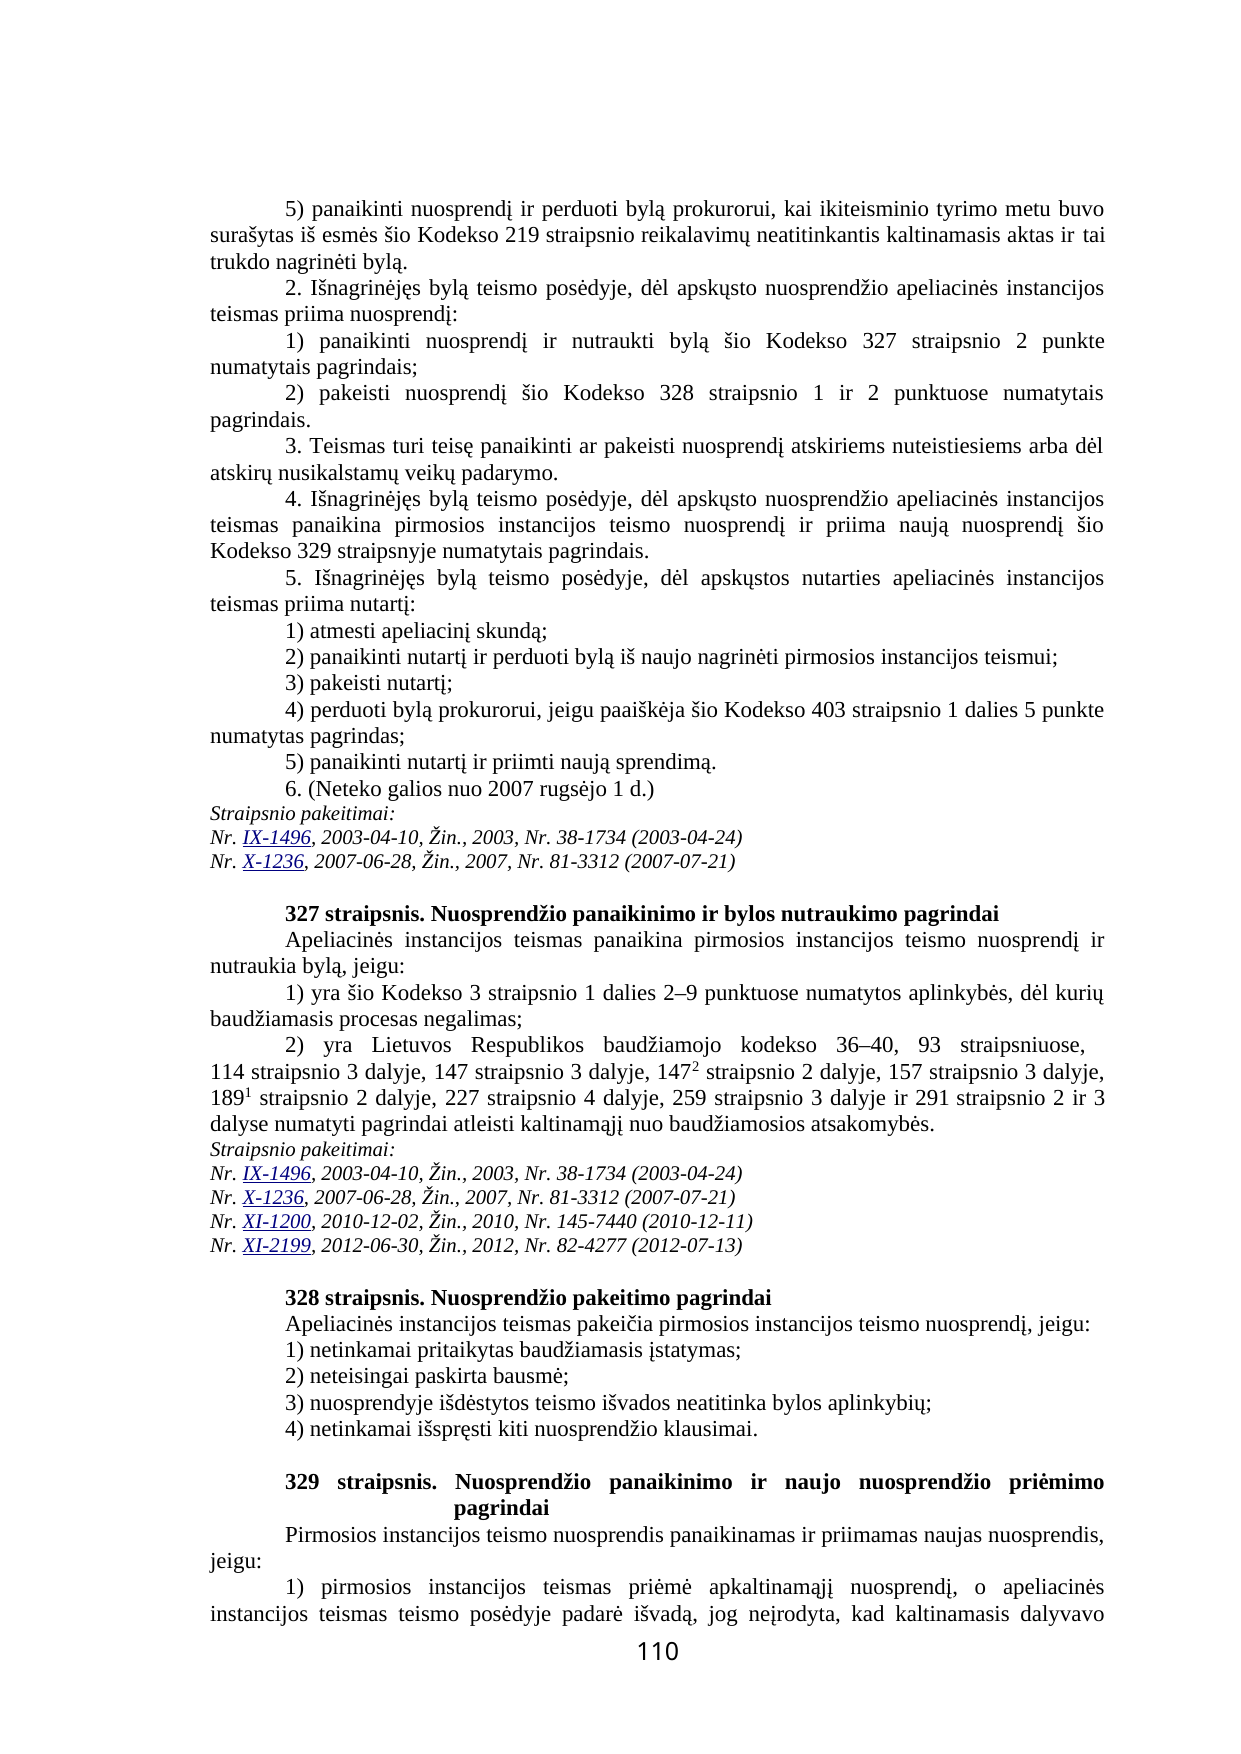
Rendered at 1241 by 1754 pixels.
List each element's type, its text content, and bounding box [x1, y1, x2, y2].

text Straipsnio pakeitimai: [210, 801, 1106, 825]
text 328 straipsnis. Nuosprendžio pakeitimo pagrindai [210, 1283, 1106, 1310]
text 1) pirmosios instancijos teismas priėmė apkaltinamąjį nuosprendį, o apeliacinės instancijos teismas teismo posėdyje padarė išvadą, jog neįrodyta, kad kaltinamasis dalyvavo [210, 1573, 1106, 1626]
text 3) nuosprendyje išdėstytos teismo išvados neatitinka bylos aplinkybių; [210, 1389, 1106, 1415]
text 1) atmesti apeliacinį skundą; [210, 617, 1106, 643]
text 4) netinkamai išspręsti kiti nuosprendžio klausimai. [210, 1415, 1106, 1442]
text Nr. X-1236, 2007-06-28, Žin., 2007, Nr. 81-3312 (2007-07-21) [210, 1185, 1106, 1209]
text 5) panaikinti nutartį ir priimti naują sprendimą. [210, 748, 1106, 775]
text 2. Išnagrinėjęs bylą teismo posėdyje, dėl apskųsto nuosprendžio apeliacinės instancijos teismas priima nuosprendį: [210, 274, 1106, 327]
text 2) neteisingai paskirta bausmė; [210, 1363, 1106, 1389]
text Apeliacinės instancijos teismas panaikina pirmosios instancijos teismo nuosprendį ir nutraukia bylą, jeigu: [210, 926, 1106, 979]
text 5. Išnagrinėjęs bylą teismo posėdyje, dėl apskųstos nutarties apeliacinės instancijos teismas priima nutartį: [210, 564, 1106, 617]
text 4) perduoti bylą prokurorui, jeigu paaiškėja šio Kodekso 403 straipsnio 1 dalies 5 punkte numatytas pagrindas; [210, 696, 1106, 748]
text 2) pakeisti nuosprendį šio Kodekso 328 straipsnio 1 ir 2 punktuose numatytais pagrindais. [210, 379, 1106, 432]
text Nr. IX-1496, 2003-04-10, Žin., 2003, Nr. 38-1734 (2003-04-24) [210, 825, 1106, 849]
text 2) yra Lietuvos Respublikos baudžiamojo kodekso 36–40, 93 straipsniuose, 114 straipsnio 3 dalyje, 147 straipsnio 3 dalyje, 1472 straipsnio 2 dalyje, 157 straipsnio 3 dalyje, 1891 straipsnio 2 dalyje, 227 straipsnio 4 dalyje, 259 straipsnio 3 dalyje ir 291 straipsnio 2 ir 3 dalyse numatyti pagrindai atleisti kaltinamąjį nuo baudžiamosios atsakomybės. [210, 1031, 1106, 1137]
text 3. Teismas turi teisę panaikinti ar pakeisti nuosprendį atskiriems nuteistiesiems arba dėl atskirų nusikalstamų veikų padarymo. [210, 432, 1106, 485]
text Nr. XI-2199, 2012-06-30, Žin., 2012, Nr. 82-4277 (2012-07-13) [210, 1233, 1106, 1257]
text Pirmosios instancijos teismo nuosprendis panaikinamas ir priimamas naujas nuosprendis, jeigu: [210, 1521, 1106, 1573]
text 4. Išnagrinėjęs bylą teismo posėdyje, dėl apskųsto nuosprendžio apeliacinės instancijos teismas panaikina pirmosios instancijos teismo nuosprendį ir priima naują nuosprendį šio Kodekso 329 straipsnyje numatytais pagrindais. [210, 485, 1106, 564]
text 1) yra šio Kodekso 3 straipsnio 1 dalies 2–9 punktuose numatytos aplinkybės, dėl kurių baudžiamasis procesas negalimas; [210, 979, 1106, 1031]
text 329 straipsnis. Nuosprendžio panaikinimo ir naujo nuosprendžio priėmimo pagrindai [285, 1468, 1106, 1521]
text Straipsnio pakeitimai: [210, 1137, 1106, 1161]
text 6. (Neteko galios nuo 2007 rugsėjo 1 d.) [210, 775, 1106, 801]
text 1) netinkamai pritaikytas baudžiamasis įstatymas; [210, 1336, 1106, 1363]
text 2) panaikinti nutartį ir perduoti bylą iš naujo nagrinėti pirmosios instancijos teismui; [210, 643, 1106, 669]
text 327 straipsnis. Nuosprendžio panaikinimo ir bylos nutraukimo pagrindai [210, 900, 1106, 926]
text 3) pakeisti nutartį; [210, 669, 1106, 696]
text Apeliacinės instancijos teismas pakeičia pirmosios instancijos teismo nuosprendį, jeigu: [210, 1310, 1106, 1336]
text 5) panaikinti nuosprendį ir perduoti bylą prokurorui, kai ikiteisminio tyrimo metu buvo surašytas iš esmės šio Kodekso 219 straipsnio reikalavimų neatitinkantis kaltinamasis aktas ir tai trukdo nagrinėti bylą. [210, 195, 1106, 274]
text Nr. X-1236, 2007-06-28, Žin., 2007, Nr. 81-3312 (2007-07-21) [210, 849, 1106, 873]
text 1) panaikinti nuosprendį ir nutraukti bylą šio Kodekso 327 straipsnio 2 punkte numatytais pagrindais; [210, 327, 1106, 379]
text Nr. XI-1200, 2010-12-02, Žin., 2010, Nr. 145-7440 (2010-12-11) [210, 1209, 1106, 1233]
text Nr. IX-1496, 2003-04-10, Žin., 2003, Nr. 38-1734 (2003-04-24) [210, 1161, 1106, 1185]
